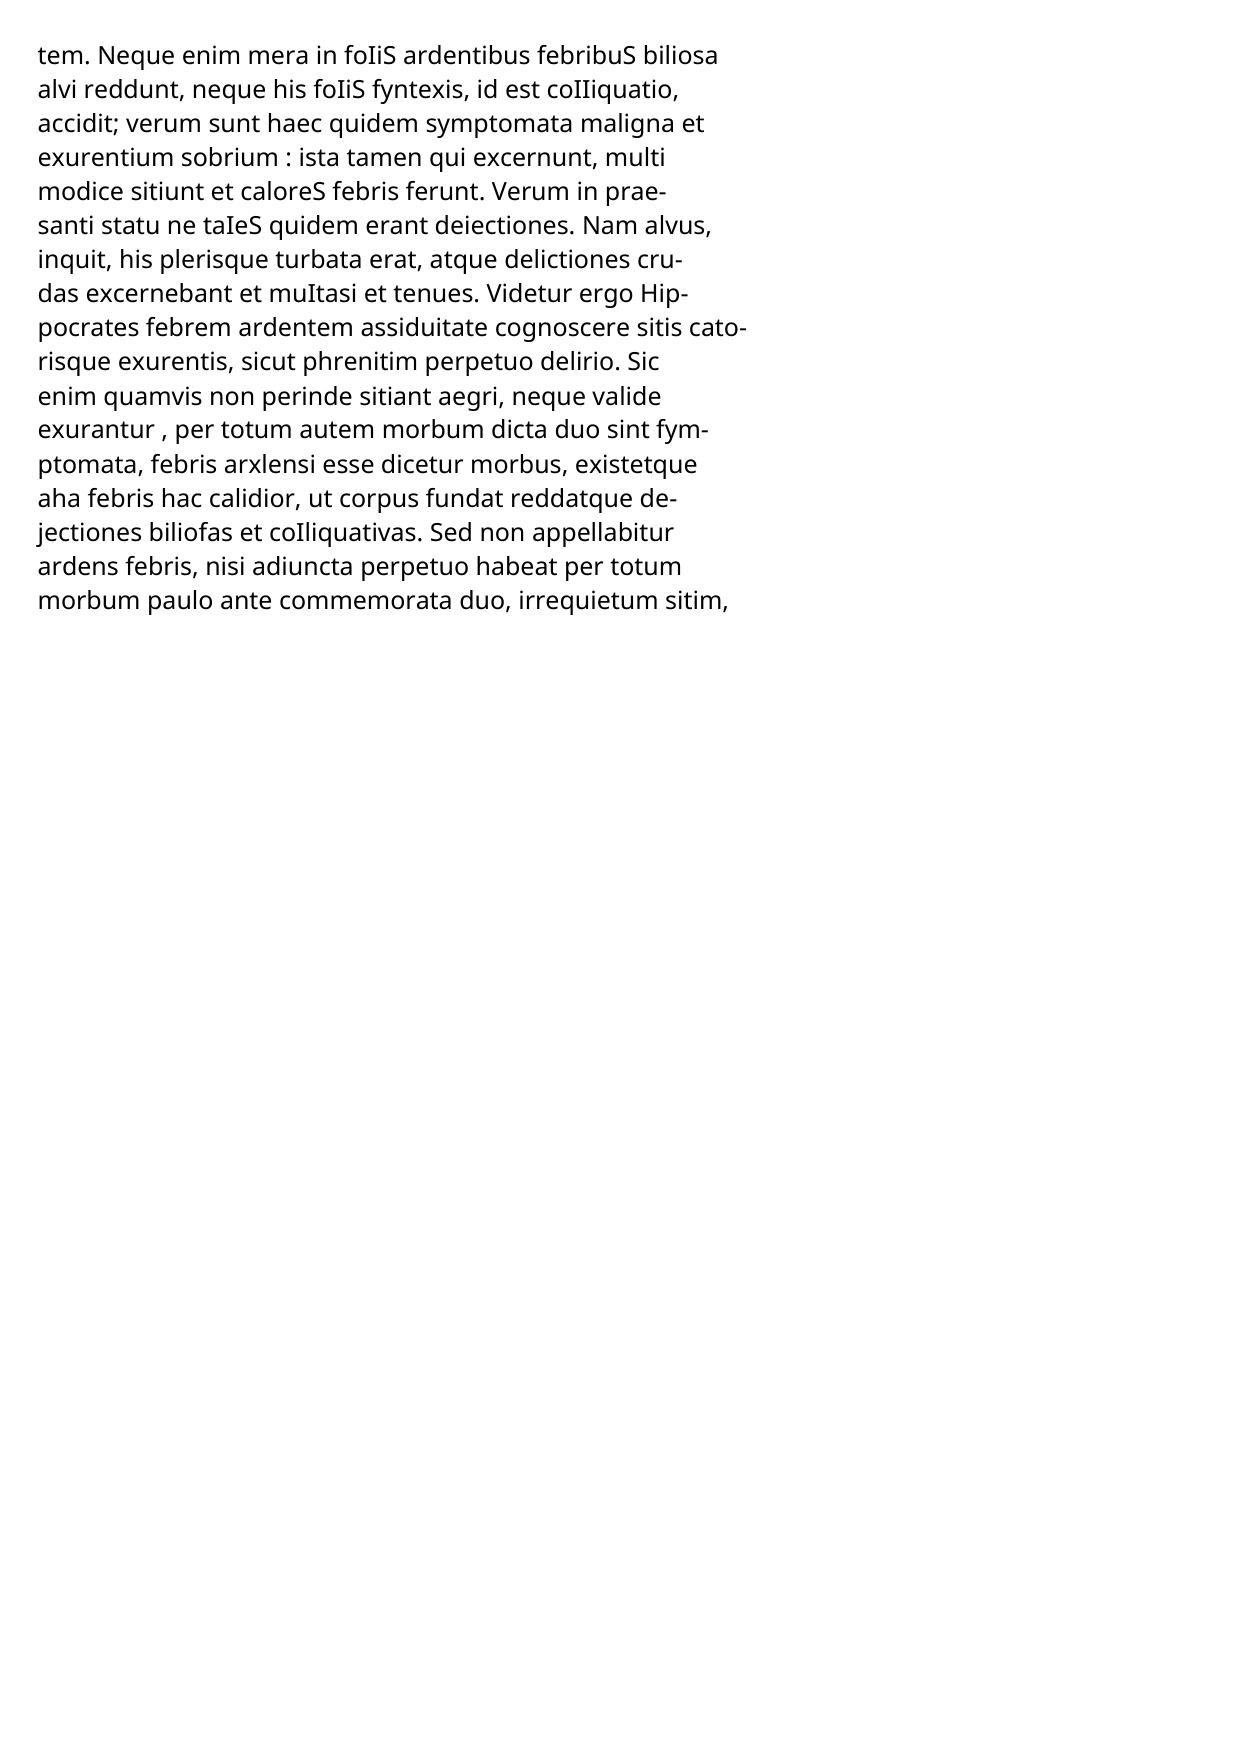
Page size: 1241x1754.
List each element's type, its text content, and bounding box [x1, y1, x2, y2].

text tem. Neque enim mera in foIiS ardentibus febribuS biliosa alvi reddunt, neque his foIiS fyntexis, id est coIIiquatio, accidit; verum sunt haec quidem symptomata maligna et exurentium sobrium : ista tamen qui excernunt, multi modice sitiunt et caloreS febris ferunt. Verum in prae- santi statu ne taIeS quidem erant deiectiones. Nam alvus, inquit, his plerisque turbata erat, atque delictiones cru- das excernebant et muItasi et tenues. Videtur ergo Hip- pocrates febrem ardentem assiduitate cognoscere sitis cato- risque exurentis, sicut phrenitim perpetuo delirio. Sic enim quamvis non perinde sitiant aegri, neque valide exurantur , per totum autem morbum dicta duo sint fym- ptomata, febris arxlensi esse dicetur morbus, existetque aha febris hac calidior, ut corpus fundat reddatque de- jectiones biliofas et coIliquativas. Sed non appellabitur ardens febris, nisi adiuncta perpetuo habeat per totum morbum paulo ante commemorata duo, irrequietum sitim, [37, 37, 1203, 617]
